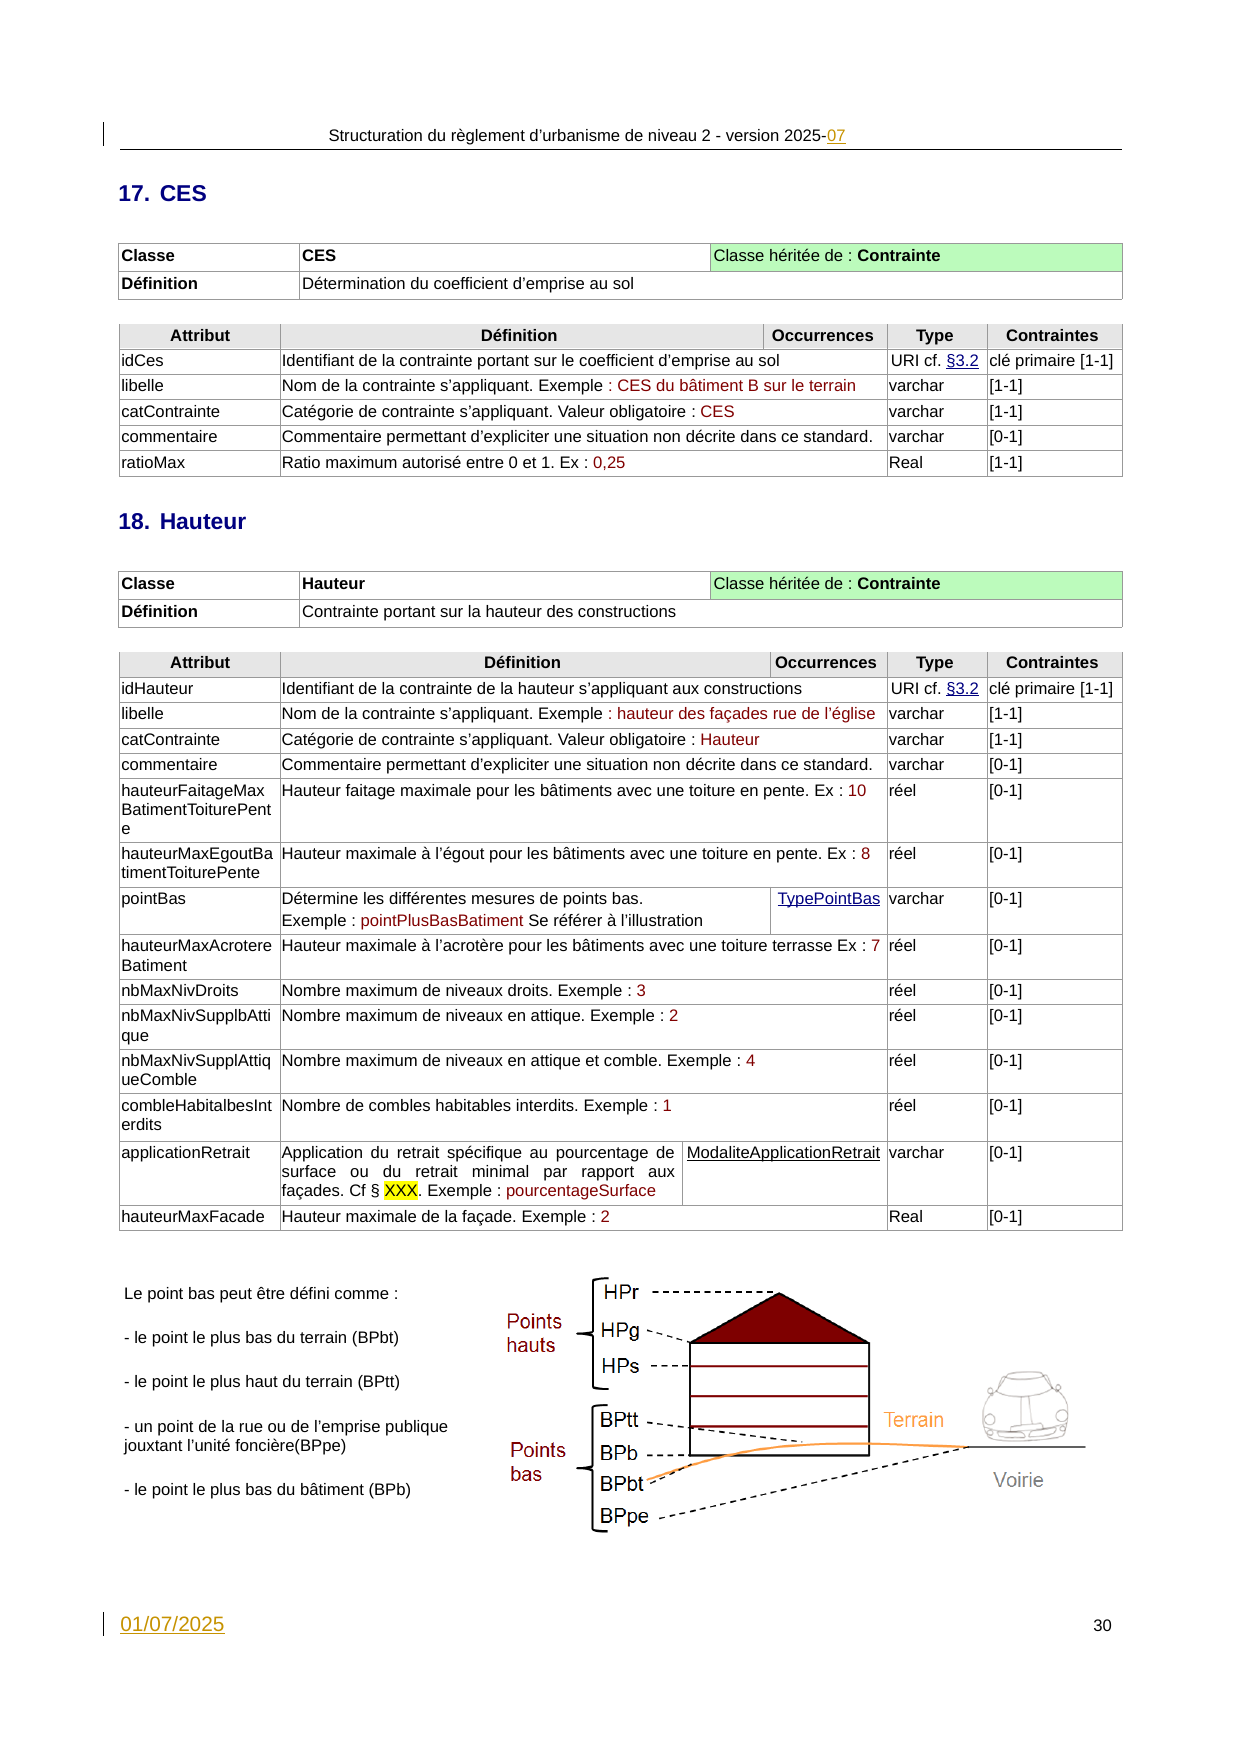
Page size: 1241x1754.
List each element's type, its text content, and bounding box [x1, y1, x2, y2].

table_cell Nombre de combles habitables interdits. Exemple : 1 [281, 1094, 887, 1141]
table_cell Nombre maximum de niveaux en attique. Exemple : 2 [281, 1005, 887, 1049]
table_cell varchar [888, 703, 987, 727]
table_cell varchar [888, 400, 987, 425]
table_cell Hauteur faitage maximale pour les bâtiments avec une toiture en pente. Ex : 10 [281, 779, 887, 842]
table_cell nbMaxNivDroits [120, 980, 280, 1004]
table_cell pointBas [120, 888, 280, 934]
table_cell [1-1] [988, 375, 1122, 399]
table_cell réel [888, 1005, 987, 1049]
table_cell Application du retrait spécifique au pourcentage de surface ou du retrait minimal par rapport aux façades. Cf § XXX. Exemple : pourcentageSurface [281, 1142, 682, 1204]
table_cell clé primaire [1-1] [988, 350, 1122, 374]
table_cell hauteurMaxAcrotereBatiment [120, 935, 280, 979]
table_header Définition [281, 652, 770, 677]
table_cell nbMaxNivSupplAttiqueComble [120, 1050, 280, 1093]
table_cell varchar [888, 729, 987, 753]
table_header Classe [119, 572, 299, 599]
table_header Occurrences [771, 652, 887, 677]
table_cell libelle [120, 703, 280, 727]
table_cell varchar [888, 1142, 987, 1204]
table_cell [0-1] [988, 1050, 1122, 1093]
subtitle Hauteur [118, 508, 1122, 534]
table_cell [0-1] [988, 888, 1122, 934]
table_header Classe héritée de : Contrainte [711, 244, 1122, 271]
table_cell Real [888, 1206, 987, 1230]
table_cell Hauteur maximale de la façade. Exemple : 2 [281, 1206, 887, 1230]
table_cell varchar [888, 375, 987, 399]
table_cell URI cf. §3.2 [888, 678, 987, 702]
table_cell réel [888, 779, 987, 842]
table_header Type [888, 324, 987, 348]
table_cell combleHabitalbesInterdits [120, 1094, 280, 1141]
table_cell [1-1] [988, 703, 1122, 727]
table_cell Commentaire permettant d’expliciter une situation non décrite dans ce standard. [281, 754, 887, 778]
table_cell [0-1] [988, 1094, 1122, 1141]
table_cell Nombre maximum de niveaux en attique et comble. Exemple : 4 [281, 1050, 887, 1093]
table_cell libelle [120, 375, 280, 399]
table_header Attribut [120, 652, 280, 677]
table_cell Nom de la contrainte s’appliquant. Exemple : hauteur des façades rue de l’église [281, 703, 887, 727]
table_cell idHauteur [120, 678, 280, 702]
table_header Type [888, 652, 987, 677]
table_cell réel [888, 1094, 987, 1141]
table_cell Real [888, 451, 987, 476]
table_cell Catégorie de contrainte s’appliquant. Valeur obligatoire : CES [281, 400, 887, 425]
table_cell catContrainte [120, 729, 280, 753]
table_header [495, 1256, 1122, 1574]
table_header Définition [281, 324, 763, 348]
table_cell hauteurMaxFacade [120, 1206, 280, 1230]
table_cell [0-1] [988, 779, 1122, 842]
table_cell clé primaire [1-1] [988, 678, 1122, 702]
table_cell hauteurFaitageMaxBatimentToiturePente [120, 779, 280, 842]
table_header CES [300, 244, 710, 271]
table_cell réel [888, 980, 987, 1004]
table_cell réel [888, 1050, 987, 1093]
table_header Classe héritée de : Contrainte [711, 572, 1122, 599]
table_cell ‍commentaire [120, 754, 280, 778]
table_cell Hauteur maximale à l’égout pour les bâtiments avec une toiture en pente. Ex : 8 [281, 843, 887, 887]
table_cell idCes [120, 350, 280, 374]
table_cell [0-1] [988, 935, 1122, 979]
table_cell Détermination du coefficient d’emprise au sol [300, 272, 1122, 299]
table_cell Identifiant de la contrainte de la hauteur s’appliquant aux constructions [281, 678, 887, 702]
table_cell Définition [119, 272, 299, 299]
table_cell [0-1] [988, 843, 1122, 887]
table_cell [0-1] [988, 1206, 1122, 1230]
table_cell ‍commentaire [120, 426, 280, 450]
subtitle CES [118, 180, 1122, 206]
table_cell URI cf. §3.2 [888, 350, 987, 374]
table_cell Catégorie de contrainte s’appliquant. Valeur obligatoire : Hauteur [281, 729, 887, 753]
table_cell Hauteur maximale à l’acrotère pour les bâtiments avec une toiture terrasse Ex : 7 [281, 935, 887, 979]
table_cell [1-1] [988, 451, 1122, 476]
table_cell ModaliteApplicationRetrait [683, 1142, 887, 1204]
table_header Occurrences [764, 324, 887, 348]
table_header Classe [119, 244, 299, 271]
table_cell Commentaire permettant d’expliciter une situation non décrite dans ce standard. [281, 426, 887, 450]
table_cell [1-1] [988, 400, 1122, 425]
table_cell [0-1] [988, 1142, 1122, 1204]
table_header Hauteur [300, 572, 710, 599]
table_cell hauteurMaxEgoutBatimentToiturePente [120, 843, 280, 887]
table_cell TypePointBas [771, 888, 887, 934]
table_header Contraintes [988, 652, 1122, 677]
table_cell nbMaxNivSupplbAttique [120, 1005, 280, 1049]
table_cell [0-1] [988, 980, 1122, 1004]
table_cell varchar [888, 754, 987, 778]
table_cell Ratio maximum autorisé entre 0 et 1. Ex : 0,25 [281, 451, 887, 476]
table_cell [0-1] [988, 1005, 1122, 1049]
table_cell Détermine les différentes mesures de points bas. Exemple : pointPlusBasBatiment Se référer à l’illustration [281, 888, 770, 934]
table_cell [0-1] [988, 426, 1122, 450]
table_cell réel [888, 935, 987, 979]
table_header Le point bas peut être défini comme : - le point le plus bas du terrain (BPbt) - le point le plus haut du terrain (BPtt) - un point de la rue ou de l’emprise publique jouxtant l’unité foncière(BPpe) - le point le plus bas du bâtiment (BPb) [118, 1256, 495, 1574]
table_cell [1-1] [988, 729, 1122, 753]
table_cell Contrainte portant sur la hauteur des constructions [300, 600, 1122, 627]
table_cell Définition [119, 600, 299, 627]
table_cell Nom de la contrainte s’appliquant. Exemple : CES du bâtiment B sur le terrain [281, 375, 887, 399]
table_cell réel [888, 843, 987, 887]
table_header Contraintes [988, 324, 1122, 348]
table_header Attribut [120, 324, 280, 348]
table_cell ratioMax [120, 451, 280, 476]
table_cell Nombre maximum de niveaux droits. Exemple : 3 [281, 980, 887, 1004]
table_cell varchar [888, 426, 987, 450]
table_cell applicationRetrait [120, 1142, 280, 1204]
table_cell varchar [888, 888, 987, 934]
table_cell [0-1] [988, 754, 1122, 778]
table_cell catContrainte [120, 400, 280, 425]
table_cell Identifiant de la contrainte portant sur le coefficient d’emprise au sol [281, 350, 887, 374]
